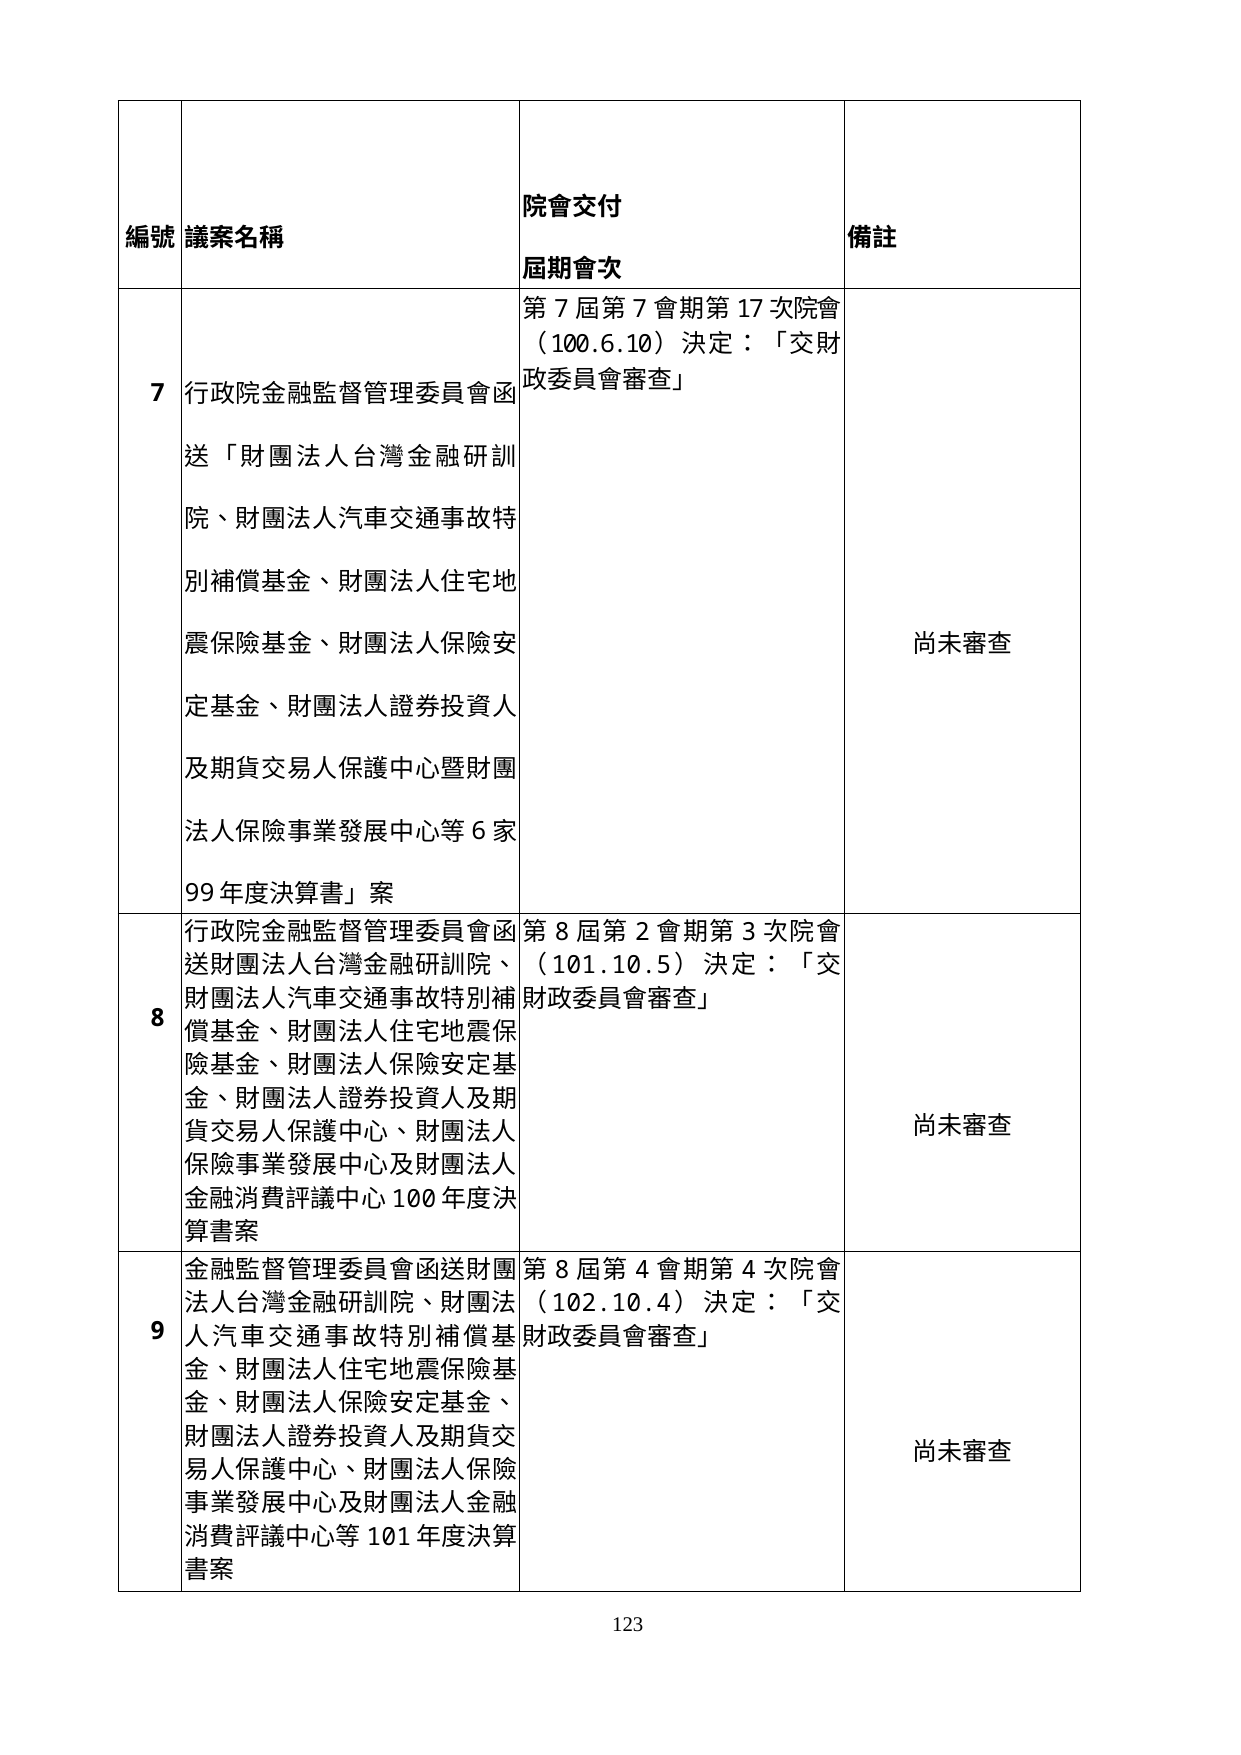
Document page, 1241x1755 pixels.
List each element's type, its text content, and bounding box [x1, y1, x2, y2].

table_cell 第7屆第7會期第17次院會（100.6.10）決定：「交財政委員會審查」 [520, 289, 844, 913]
table_cell [119, 1252, 181, 1591]
table_cell 行政院金融監督管理委員會函送財團法人台灣金融研訓院、財團法人汽車交通事故特別補償基金、財團法人住宅地震保險基金、財團法人保險安定基金、財團法人證券投資人及期貨交易人保護中心、財團法人保險事業發展中心及財團法人金融消費評議中心100年度決算書案 [182, 914, 519, 1251]
table_cell 尚未審查 [845, 1252, 1080, 1591]
table_cell 行政院金融監督管理委員會函送「財團法人台灣金融研訓院、財團法人汽車交通事故特別補償基金、財團法人住宅地震保險基金、財團法人保險安定基金、財團法人證券投資人及期貨交易人保護中心暨財團法人保險事業發展中心等6家99年度決算書」案 [182, 289, 519, 913]
table_header 編號 [119, 101, 181, 288]
table_cell 金融監督管理委員會函送財團法人台灣金融研訓院、財團法人汽車交通事故特別補償基金、財團法人住宅地震保險基金、財團法人保險安定基金、財團法人證券投資人及期貨交易人保護中心、財團法人保險事業發展中心及財團法人金融消費評議中心等101年度決算書案 [182, 1252, 519, 1591]
table_cell 第8屆第2會期第3次院會（101.10.5）決定：「交財政委員會審查」 [520, 914, 844, 1251]
table_header 院會交付 屆期會次 [520, 101, 844, 288]
table_cell [119, 289, 181, 913]
table_cell 尚未審查 [845, 289, 1080, 913]
table_header 備註 [845, 101, 1080, 288]
table_header 議案名稱 [182, 101, 519, 288]
table_cell 第8屆第4會期第4次院會（102.10.4）決定：「交財政委員會審查」 [520, 1252, 844, 1591]
table_cell 尚未審查 [845, 914, 1080, 1251]
table_cell [119, 914, 181, 1251]
